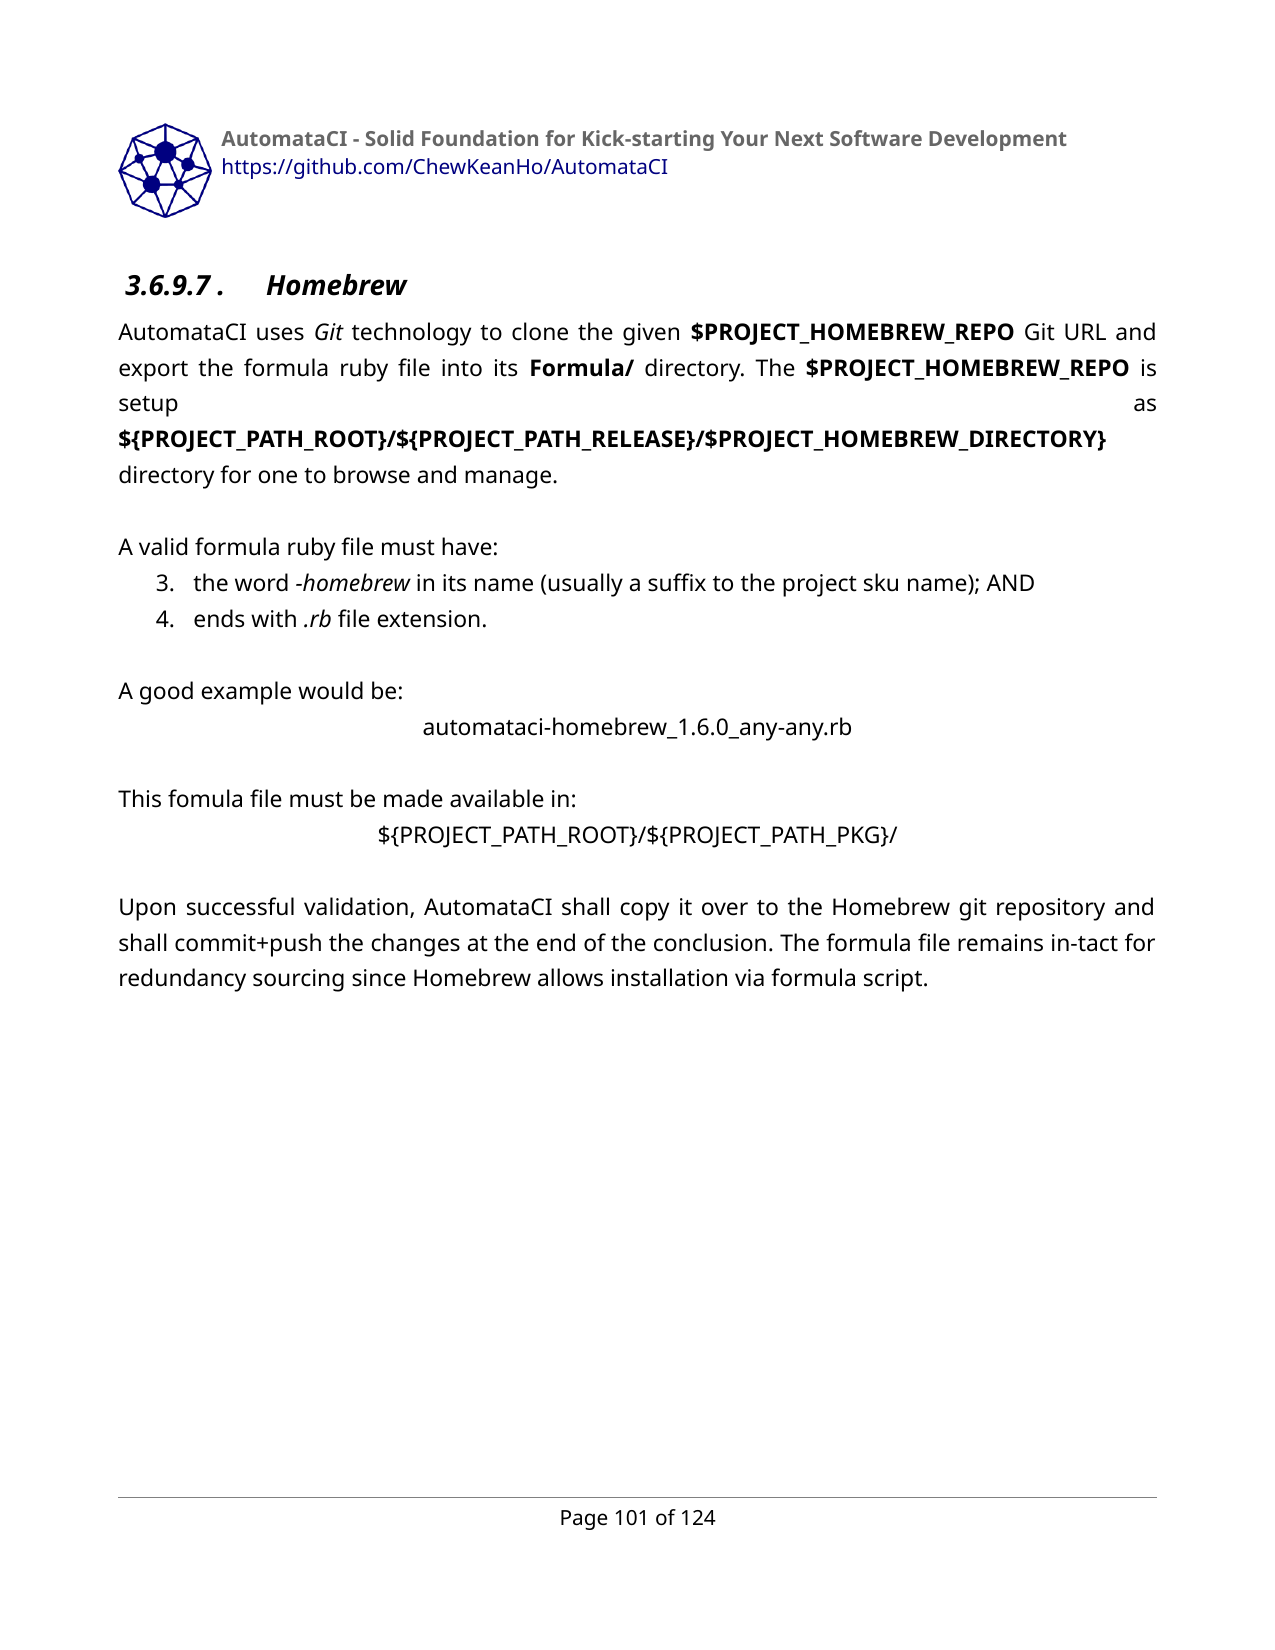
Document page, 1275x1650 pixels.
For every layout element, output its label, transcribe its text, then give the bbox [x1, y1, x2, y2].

text AutomataCI uses Git technology to clone the given $PROJECT_HOMEBREW_REPO Git URL and export the formula ruby file into its Formula/ directory. The $PROJECT_HOMEBREW_REPO is setup as ${PROJECT_PATH_ROOT}/${PROJECT_PATH_RELEASE}/$PROJECT_HOMEBREW_DIRECTORY} directory for one to browse and manage. [118, 316, 1157, 491]
text A good example would be: [118, 675, 1157, 706]
text ${PROJECT_PATH_ROOT}/${PROJECT_PATH_PKG}/ [118, 819, 1157, 850]
list ends with .rb file extension. [156, 603, 1157, 634]
subtitle Homebrew [118, 265, 1157, 303]
picture [118, 123, 212, 218]
text This fomula file must be made available in: [118, 783, 1157, 814]
text automataci-homebrew_1.6.0_any-any.rb [118, 711, 1157, 742]
text A valid formula ruby file must have: [118, 531, 1157, 562]
text Upon successful validation, AutomataCI shall copy it over to the Homebrew git repository and shall commit+push the changes at the end of the conclusion. The formula file remains in-tact for redundancy sourcing since Homebrew allows installation via formula script. [118, 891, 1157, 994]
list the word -homebrew in its name (usually a suffix to the project sku name); AND [156, 567, 1157, 598]
